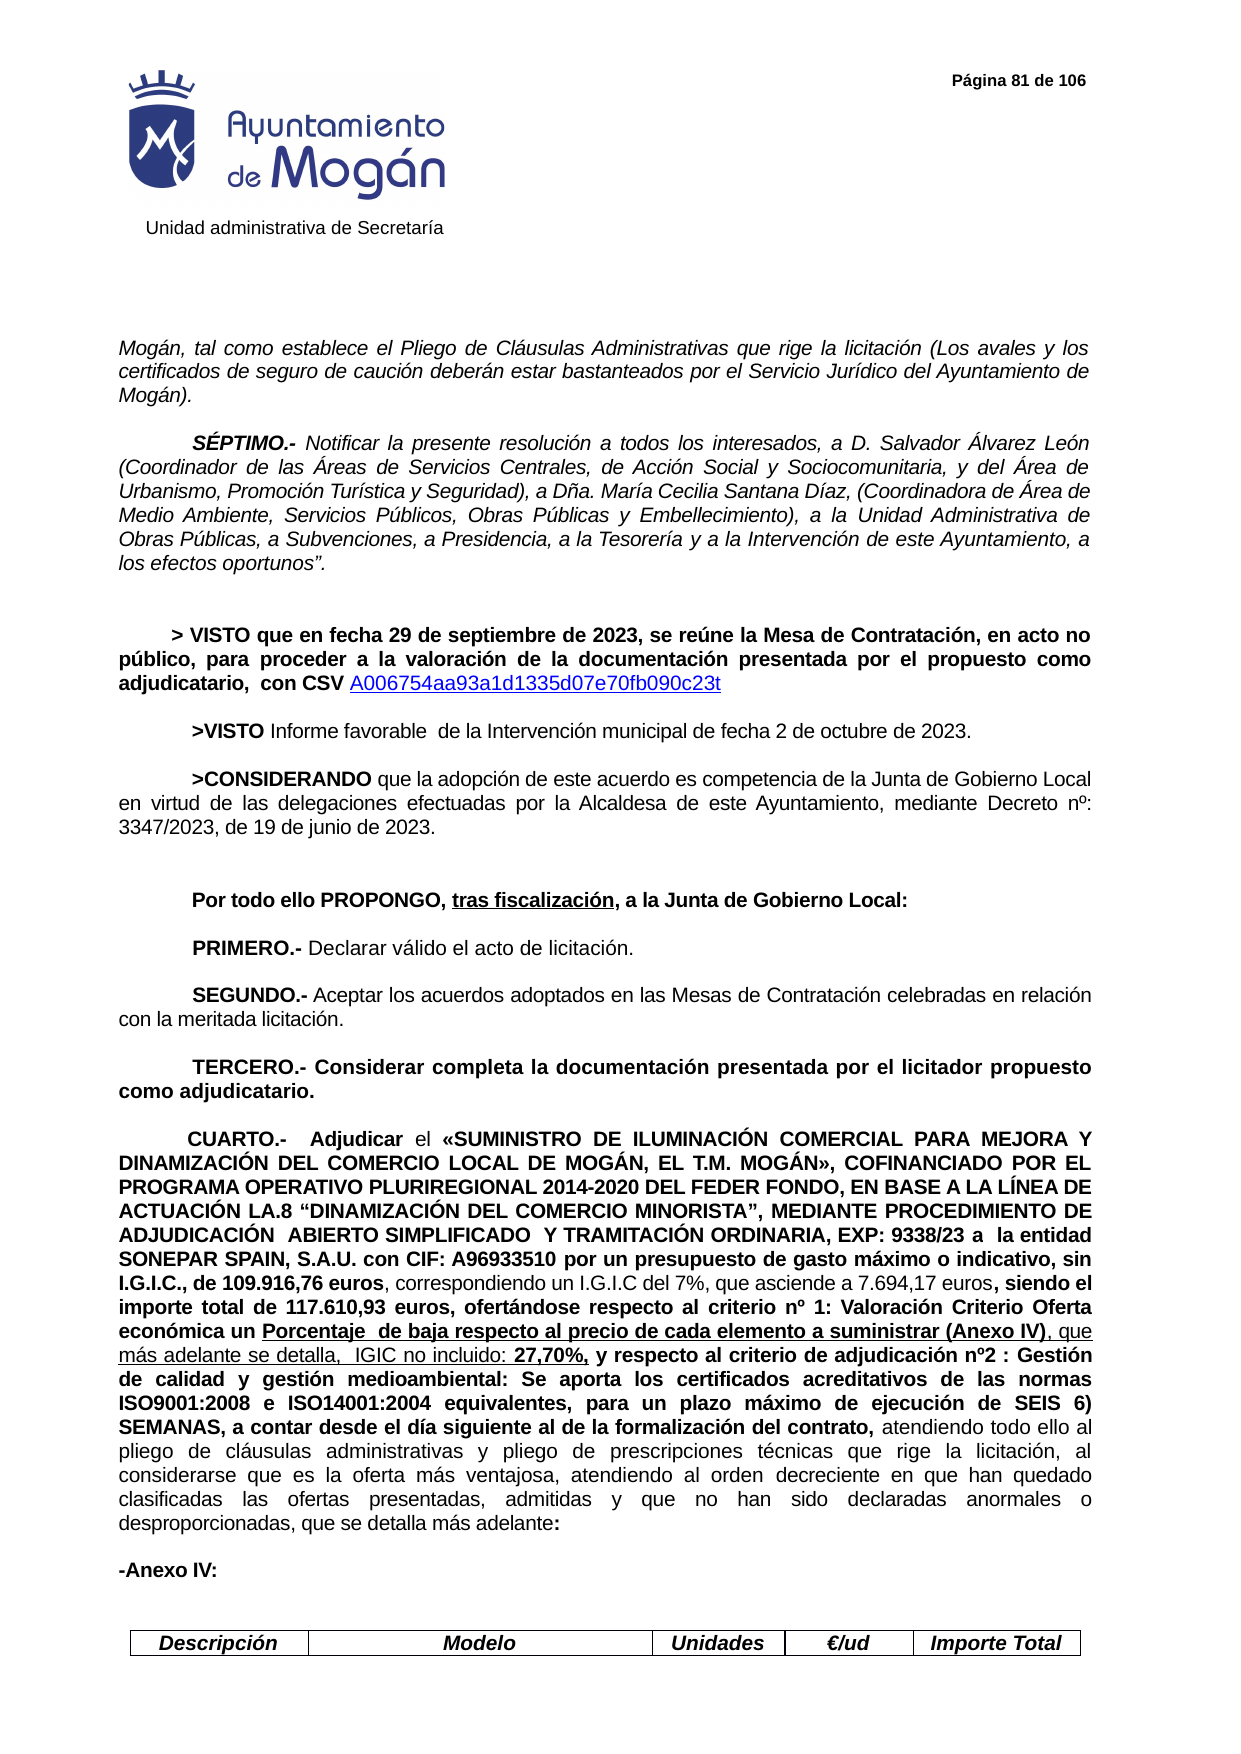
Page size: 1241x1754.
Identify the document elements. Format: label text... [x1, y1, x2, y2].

text Mogán, tal como establece el Pliego de Cláusulas Administrativas que rige la licitación (Los avales y los certificados de seguro de caución deberán estar bastanteados por el Servicio Jurídico del Ayuntamiento de Mogán). [118, 335, 1092, 407]
text Por todo ello PROPONGO, tras fiscalización, a la Junta de Gobierno Local: [118, 887, 1092, 911]
table_header Modelo [309, 1631, 652, 1655]
table_header Importe Total [914, 1631, 1080, 1655]
text >CONSIDERANDO que la adopción de este acuerdo es competencia de la Junta de Gobierno Local en virtud de las delegaciones efectuadas por la Alcaldesa de este Ayuntamiento, mediante Decreto nº: 3347/2023, de 19 de junio de 2023. [118, 767, 1092, 838]
text TERCERO.- Considerar completa la documentación presentada por el licitador propuesto como adjudicatario. [118, 1055, 1092, 1103]
text SÉPTIMO.- Notificar la presente resolución a todos los interesados, a D. Salvador Álvarez León (Coordinador de las Áreas de Servicios Centrales, de Acción Social y Sociocomunitaria, y del Área de Urbanismo, Promoción Turística y Seguridad), a Dña. María Cecilia Santana Díaz, (Coordinadora de Área de Medio Ambiente, Servicios Públicos, Obras Públicas y Embellecimiento), a la Unidad Administrativa de Obras Públicas, a Subvenciones, a Presidencia, a la Tesorería y a la Intervención de este Ayuntamiento, a los efectos oportunos”. [118, 431, 1092, 575]
table_header Unidades [653, 1631, 784, 1655]
picture [128, 70, 445, 206]
text CUARTO.- Adjudicar el «SUMINISTRO DE ILUMINACIÓN COMERCIAL PARA MEJORA Y DINAMIZACIÓN DEL COMERCIO LOCAL DE MOGÁN, EL T.M. MOGÁN», COFINANCIADO POR EL PROGRAMA OPERATIVO PLURIREGIONAL 2014-2020 DEL FEDER FONDO, EN BASE A LA LÍNEA DE ACTUACIÓN LA.8 “DINAMIZACIÓN DEL COMERCIO MINORISTA”, MEDIANTE PROCEDIMIENTO DE ADJUDICACIÓN ABIERTO SIMPLIFICADO Y TRAMITACIÓN ORDINARIA, EXP: 9338/23 a la entidad SONEPAR SPAIN, S.A.U. con CIF: A96933510 por un presupuesto de gasto máximo o indicativo, sin I.G.I.C., de 109.916,76 euros, correspondiendo un I.G.I.C del 7%, que asciende a 7.694,17 euros, siendo el importe total de 117.610,93 euros, ofertándose respecto al criterio nº 1: Valoración Criterio Oferta económica un Porcentaje de baja respecto al precio de cada elemento a suministrar (Anexo IV), que más adelante se detalla, IGIC no incluido: 27,70%, y respecto al criterio de adjudicación nº2 : Gestión de calidad y gestión medioambiental: Se aporta los certificados acreditativos de las normas ISO9001:2008 e ISO14001:2004 equivalentes, para un plazo máximo de ejecución de SEIS 6) SEMANAS, a contar desde el día siguiente al de la formalización del contrato, atendiendo todo ello al pliego de cláusulas administrativas y pliego de prescripciones técnicas que rige la licitación, al considerarse que es la oferta más ventajosa, atendiendo al orden decreciente en que han quedado clasificadas las ofertas presentadas, admitidas y que no han sido declaradas anormales o desproporcionadas, que se detalla más adelante: [118, 1127, 1092, 1534]
table_header €/ud [786, 1631, 913, 1655]
table_header Descripción [131, 1631, 308, 1655]
text >VISTO Informe favorable de la Intervención municipal de fecha 2 de octubre de 2023. [118, 719, 1092, 743]
text -Anexo IV: [118, 1558, 1092, 1582]
text SEGUNDO.- Aceptar los acuerdos adoptados en las Mesas de Contratación celebradas en relación con la meritada licitación. [118, 983, 1092, 1031]
text > VISTO que en fecha 29 de septiembre de 2023, se reúne la Mesa de Contratación, en acto no público, para proceder a la valoración de la documentación presentada por el propuesto como adjudicatario, con CSV A006754aa93a1d1335d07e70fb090c23t [118, 623, 1092, 695]
text PRIMERO.- Declarar válido el acto de licitación. [118, 935, 1092, 959]
